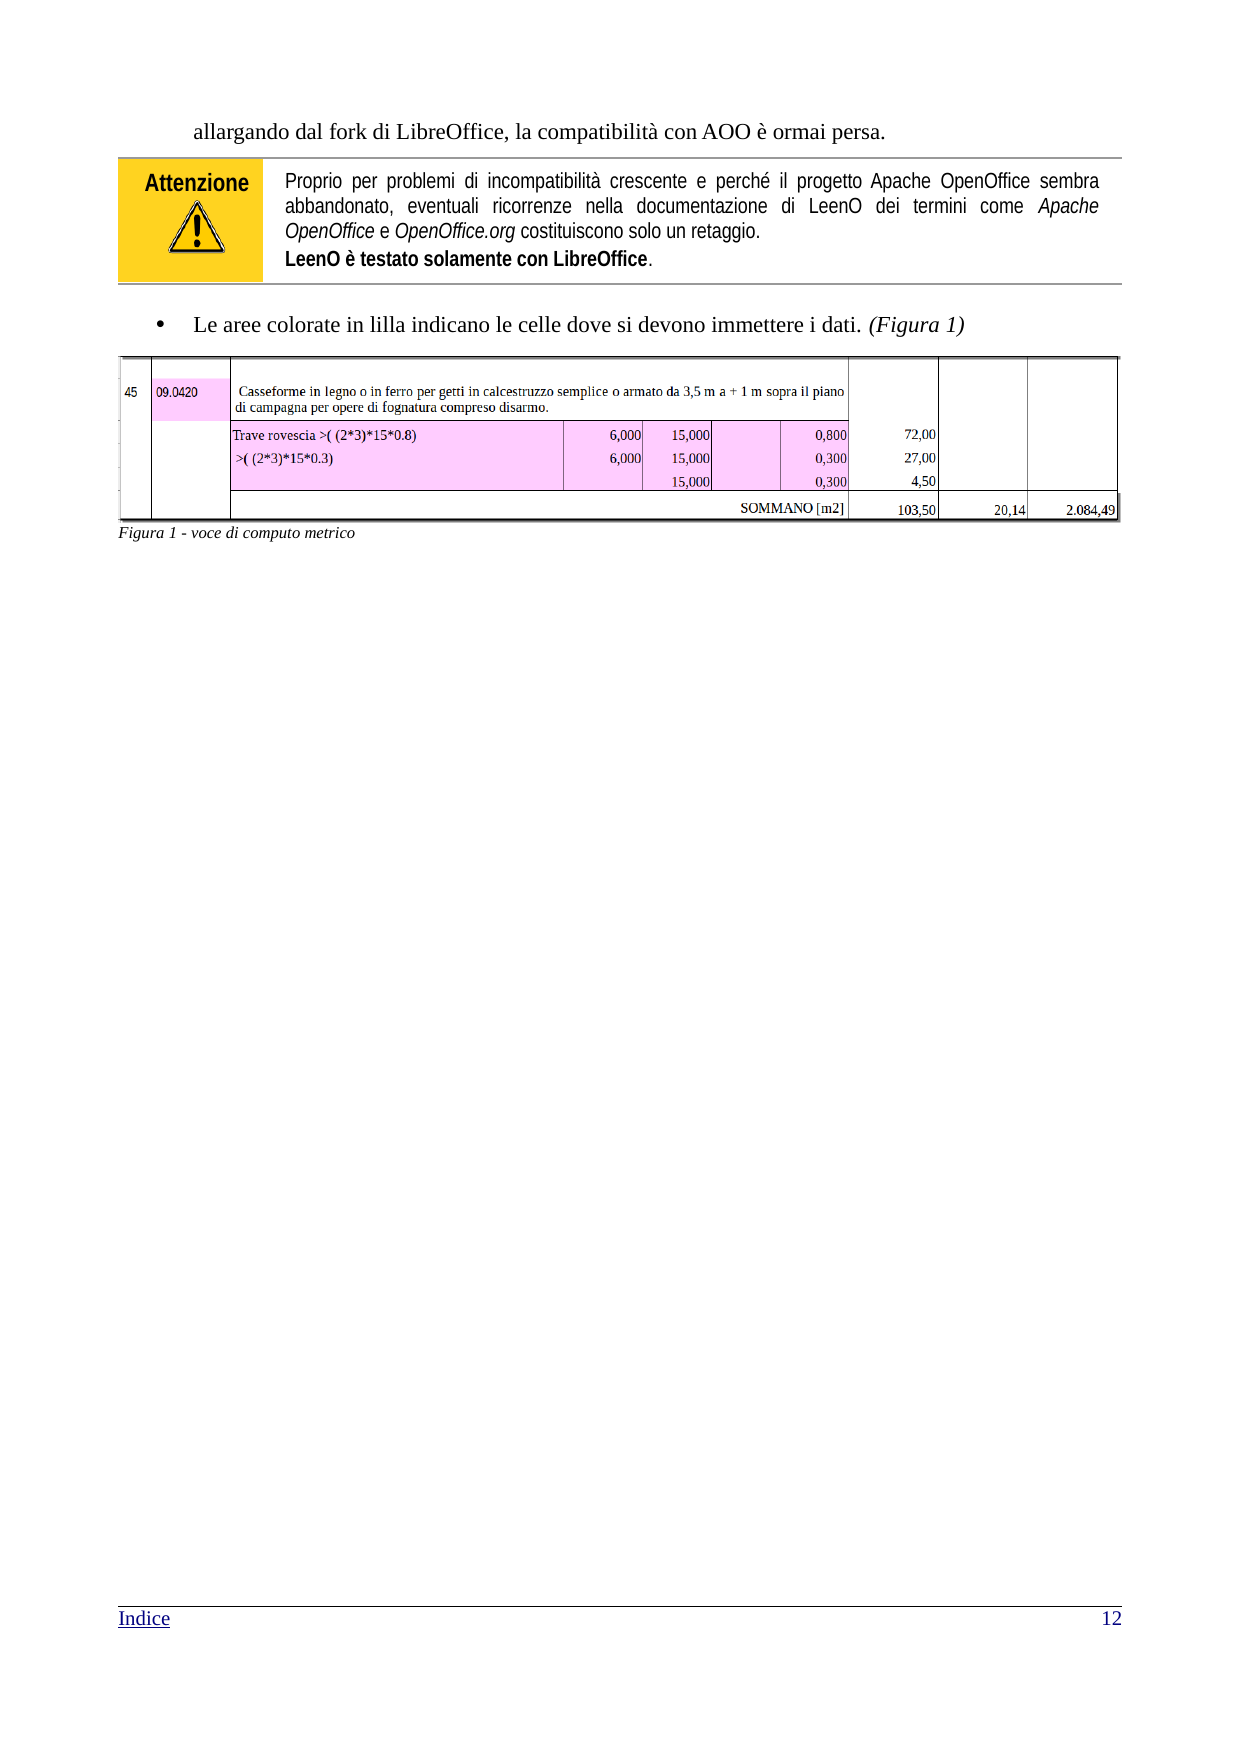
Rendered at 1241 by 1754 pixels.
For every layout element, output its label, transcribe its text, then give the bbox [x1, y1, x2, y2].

table_header [118, 344, 1122, 542]
list allargando dal fork di LibreOffice, la compatibilità con AOO è ormai persa. [156, 118, 1122, 144]
table_header Attenzione [118, 159, 263, 282]
list Le aree colorate in lilla indicano le celle dove si devono immettere i dati. (Figura 1) [156, 309, 1122, 337]
picture [118, 356, 1121, 523]
table_header Proprio per problemi di incompatibilità crescente e perché il progetto Apache OpenOffice sembra abbandonato, eventuali ricorrenze nella documentazione di LeenO dei termini come Apache OpenOffice e OpenOffice.org costituiscono solo un retaggio. LeenO è testato solamente con LibreOffice. [264, 159, 1122, 282]
picture [164, 196, 229, 257]
